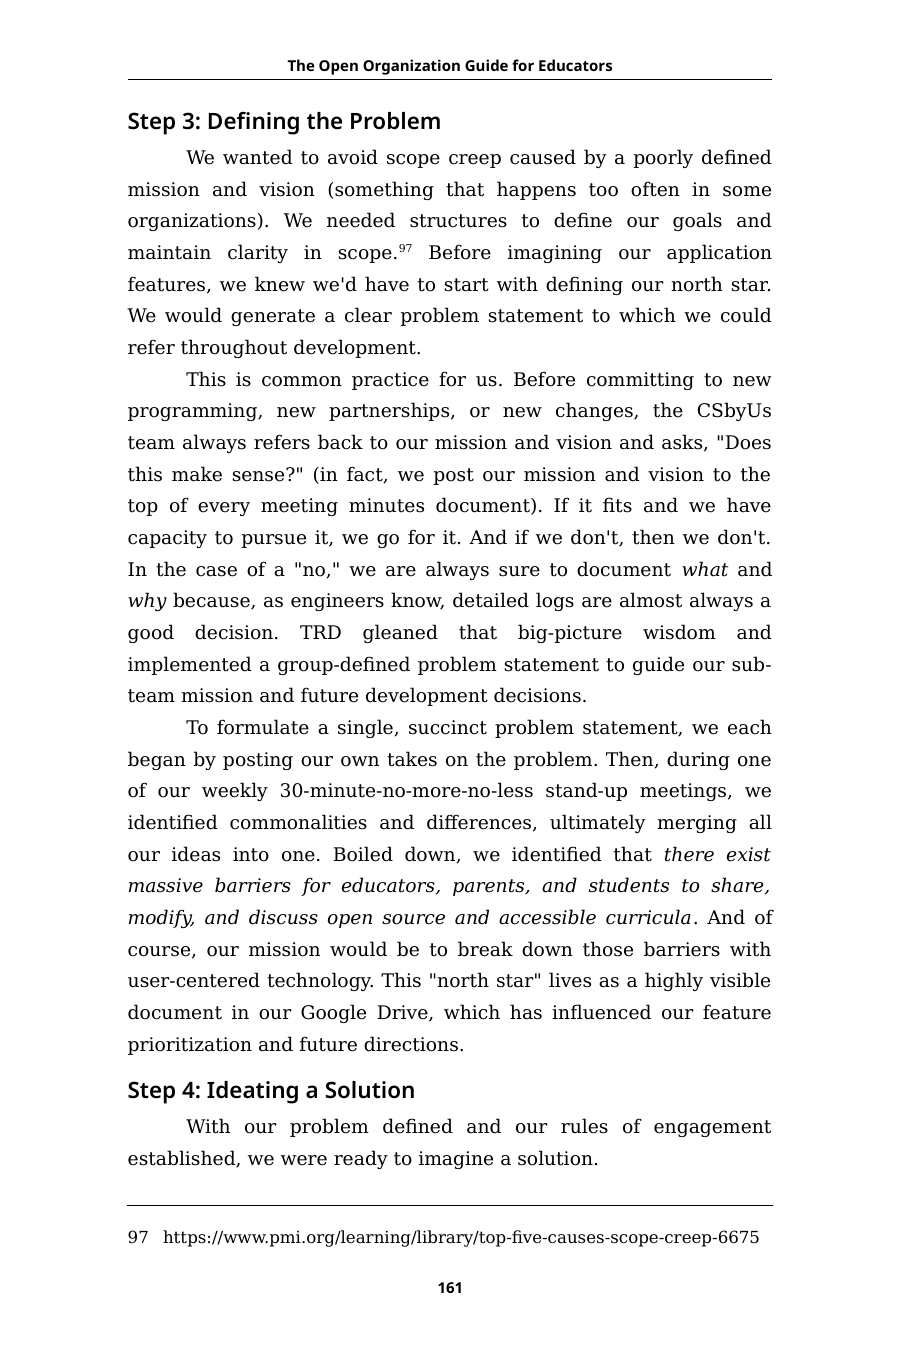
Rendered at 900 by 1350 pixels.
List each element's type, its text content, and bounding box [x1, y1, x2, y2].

text To formulate a single, succinct problem statement, we each began by posting our own takes on the problem. Then, during one of our weekly 30-minute-no-more-no-less stand-up meetings, we identified commonalities and differences, ultimately merging all our ideas into one. Boiled down, we identified that there exist massive barriers for educators, parents, and students to share, modify, and discuss open source and accessible curricula. And of course, our mission would be to break down those barriers with user-centered technology. This "north star" lives as a highly visible document in our Google Drive, which has influenced our feature prioritization and future directions. [127, 717, 772, 1056]
text With our problem defined and our rules of engagement established, we were ready to imagine a solution. [127, 1116, 772, 1170]
subtitle Step 4: Ideating a Solution [127, 1078, 772, 1104]
subtitle Step 3: Defining the Problem [127, 109, 772, 135]
text https://www.pmi.org/learning/library/top-five-causes-scope-creep-6675 [127, 1228, 772, 1247]
text We wanted to avoid scope creep caused by a poorly defined mission and vision (something that happens too often in some organizations). We needed structures to define our goals and maintain clarity in scope. Before imagining our application features, we knew we'd have to start with defining our north star. We would generate a clear problem statement to which we could refer throughout development. [127, 147, 772, 359]
text This is common practice for us. Before committing to new programming, new partnerships, or new changes, the CSbyUs team always refers back to our mission and vision and asks, "Does this make sense?" (in fact, we post our mission and vision to the top of every meeting minutes document). If it fits and we have capacity to pursue it, we go for it. And if we don't, then we don't. In the case of a "no," we are always sure to document what and why because, as engineers know, detailed logs are almost always a good decision. TRD gleaned that big-picture wisdom and implemented a group-defined problem statement to guide our sub-team mission and future development decisions. [127, 369, 772, 707]
